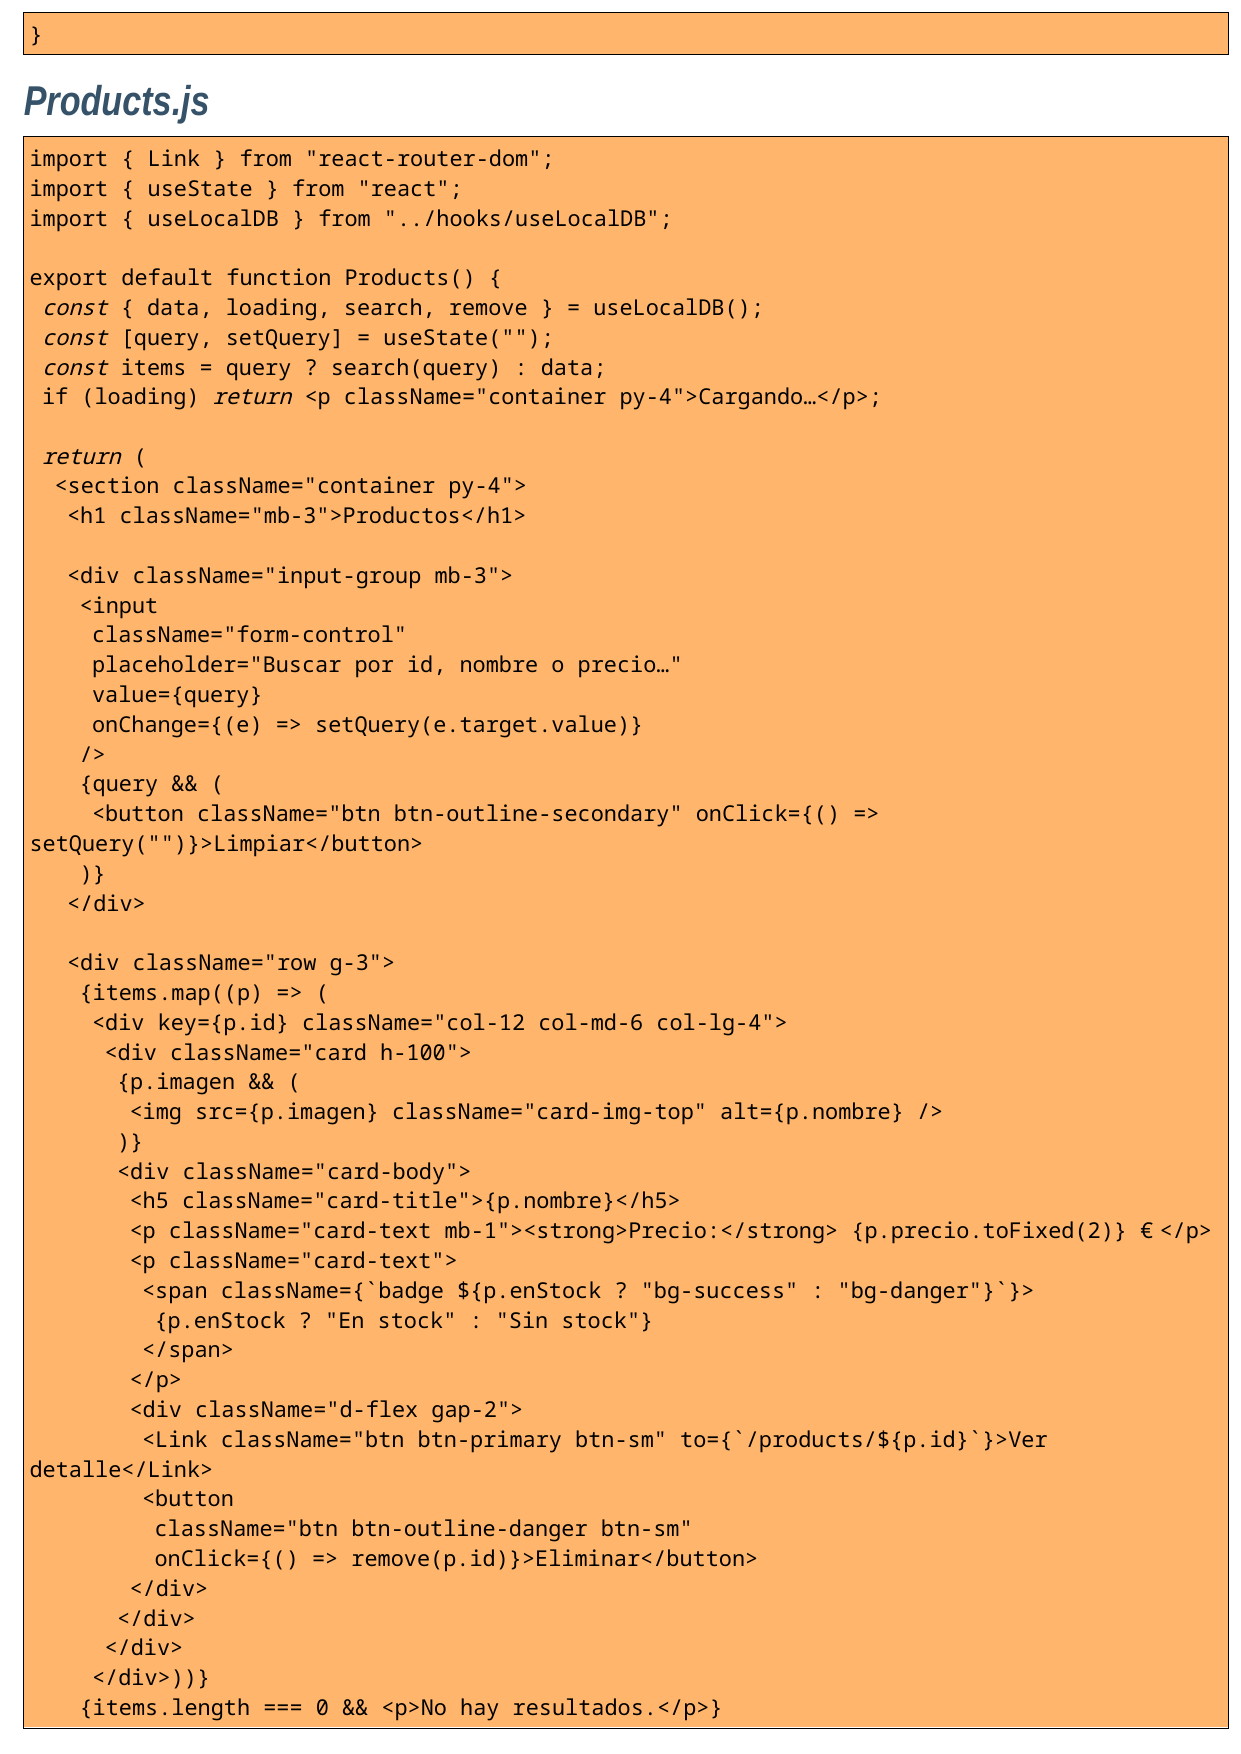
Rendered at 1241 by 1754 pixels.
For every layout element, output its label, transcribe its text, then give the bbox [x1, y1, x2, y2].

table_header import { Link } from "react-router-dom"; import { useState } from "react"; import { useLocalDB } from "../hooks/useLocalDB"; export default function Products() { const { data, loading, search, remove } = useLocalDB(); const [query, setQuery] = useState(""); const items = query ? search(query) : data; if (loading) return <p className="container py-4">Cargando…</p>; return ( <section className="container py-4"> <h1 className="mb-3">Productos</h1> <div className="input-group mb-3"> <input className="form-control" placeholder="Buscar por id, nombre o precio…" value={query} onChange={(e) => setQuery(e.target.value)} /> {query && ( <button className="btn btn-outline-secondary" onClick={() => setQuery("")}>Limpiar</button> )} </div> <div className="row g-3"> {items.map((p) => ( <div key={p.id} className="col-12 col-md-6 col-lg-4"> <div className="card h-100"> {p.imagen && ( <img src={p.imagen} className="card-img-top" alt={p.nombre} /> )} <div className="card-body"> <h5 className="card-title">{p.nombre}</h5> <p className="card-text mb-1"><strong>Precio:</strong> {p.precio.toFixed(2)} € </p> <p className="card-text"> <span className={`badge ${p.enStock ? "bg-success" : "bg-danger"}`}> {p.enStock ? "En stock" : "Sin stock"} </span> </p> <div className="d-flex gap-2"> <Link className="btn btn-primary btn-sm" to={`/products/${p.id}`}>Ver detalle</Link> <button className="btn btn-outline-danger btn-sm" onClick={() => remove(p.id)}>Eliminar</button> </div> </div> </div> </div>))} {items.length === 0 && <p>No hay resultados.</p>} [24, 137, 1228, 1727]
subtitle Products.js [23, 76, 1228, 124]
table_header } [24, 13, 1228, 54]
